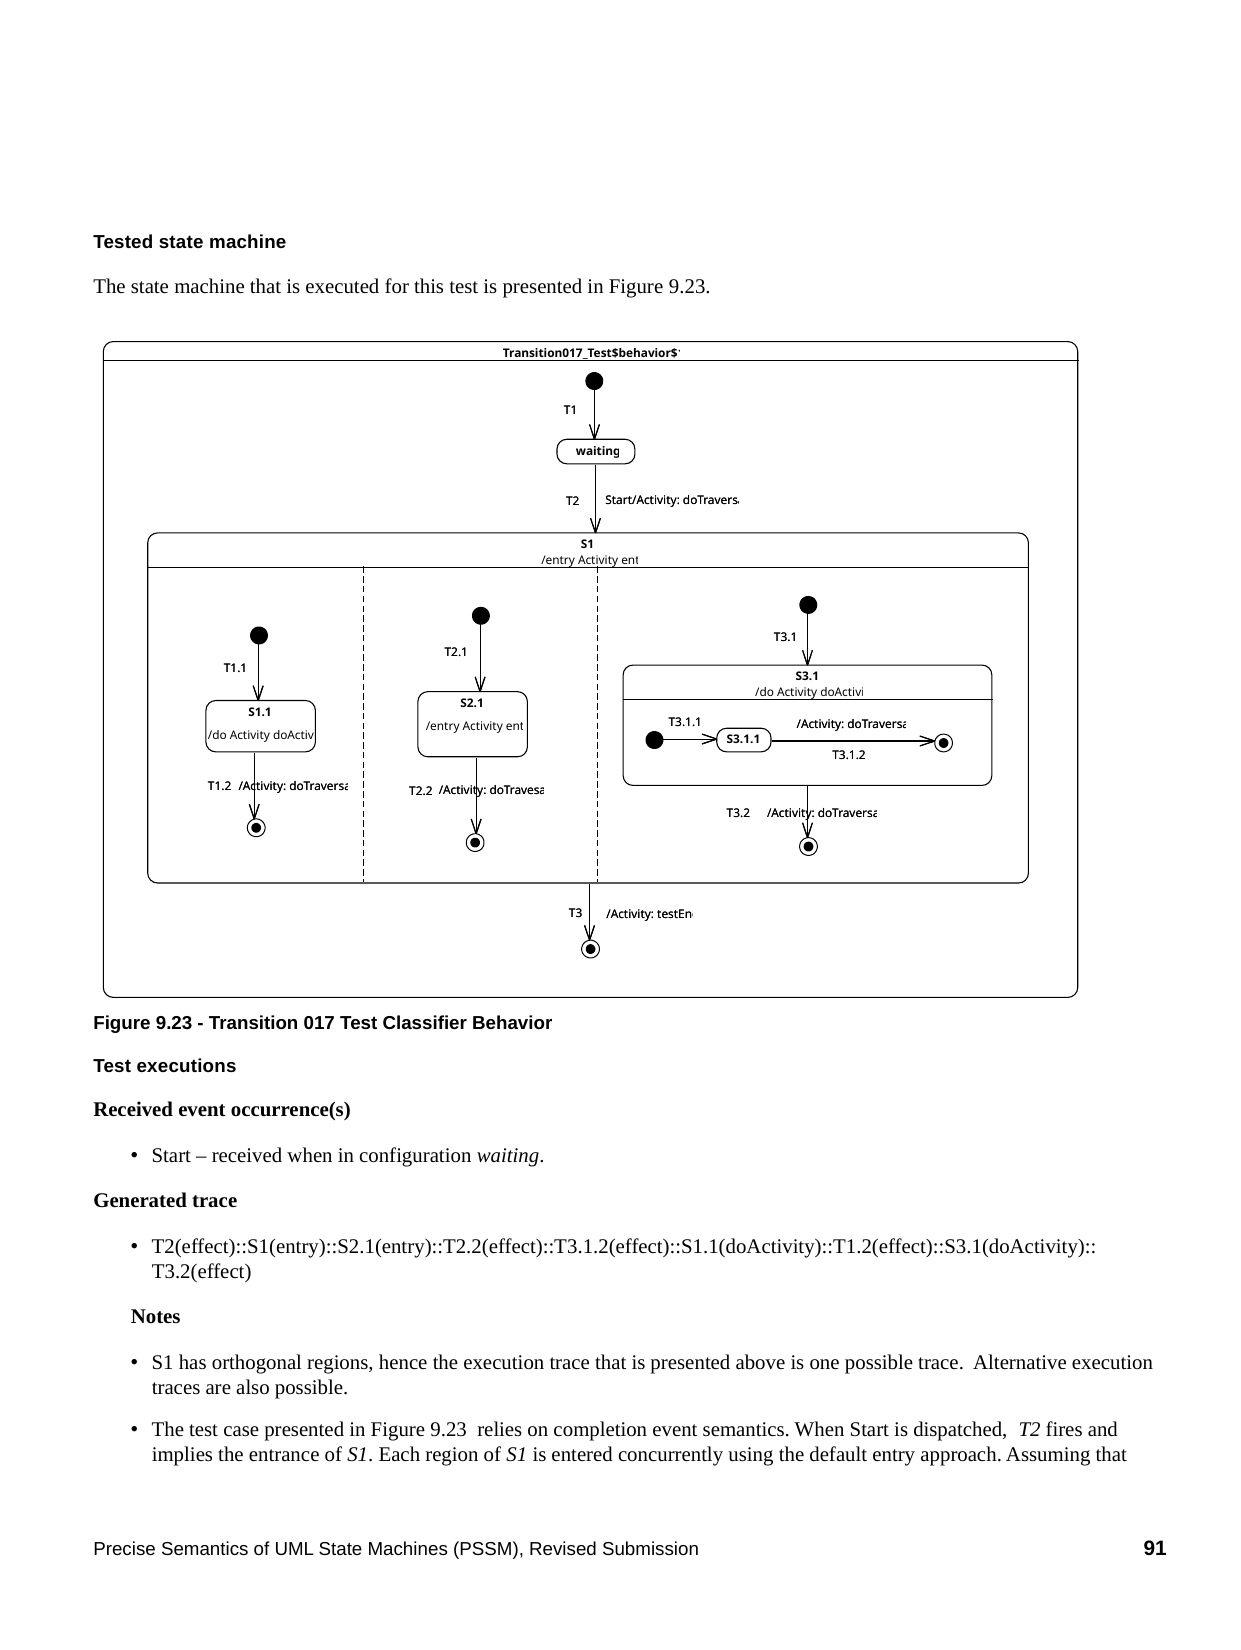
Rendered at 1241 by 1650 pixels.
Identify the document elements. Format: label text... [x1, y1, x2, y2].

subtitle Tested state machine [93, 231, 1164, 253]
text Notes [131, 1304, 1164, 1328]
list The test case presented in Figure 9.23 relies on completion event semantics. When Start is dispatched, T2 fires and implies the entrance of S1. Each region of S1 is entered concurrently using the default entry approach. Assuming that [131, 1416, 1164, 1466]
subtitle Test executions [93, 319, 1164, 1076]
list S1 has orthogonal regions, hence the execution trace that is presented above is one possible trace. Alternative execution traces are also possible. [131, 1349, 1164, 1399]
text The state machine that is executed for this test is presented in Figure 9.23. [93, 274, 1164, 298]
list Start – received when in configuration waiting. [131, 1142, 1164, 1167]
text Received event occurrence(s) [93, 1097, 1164, 1121]
text Figure 9.23 - Transition 017 Test Classifier Behavior [93, 331, 1089, 1033]
list T2(effect)::S1(entry)::S2.1(entry)::T2.2(effect)::T3.1.2(effect)::S1.1(doActivity)::T1.2(effect)::S3.1(doActivity):: T3.2(effect) [131, 1233, 1164, 1283]
text Generated trace [93, 1188, 1164, 1212]
